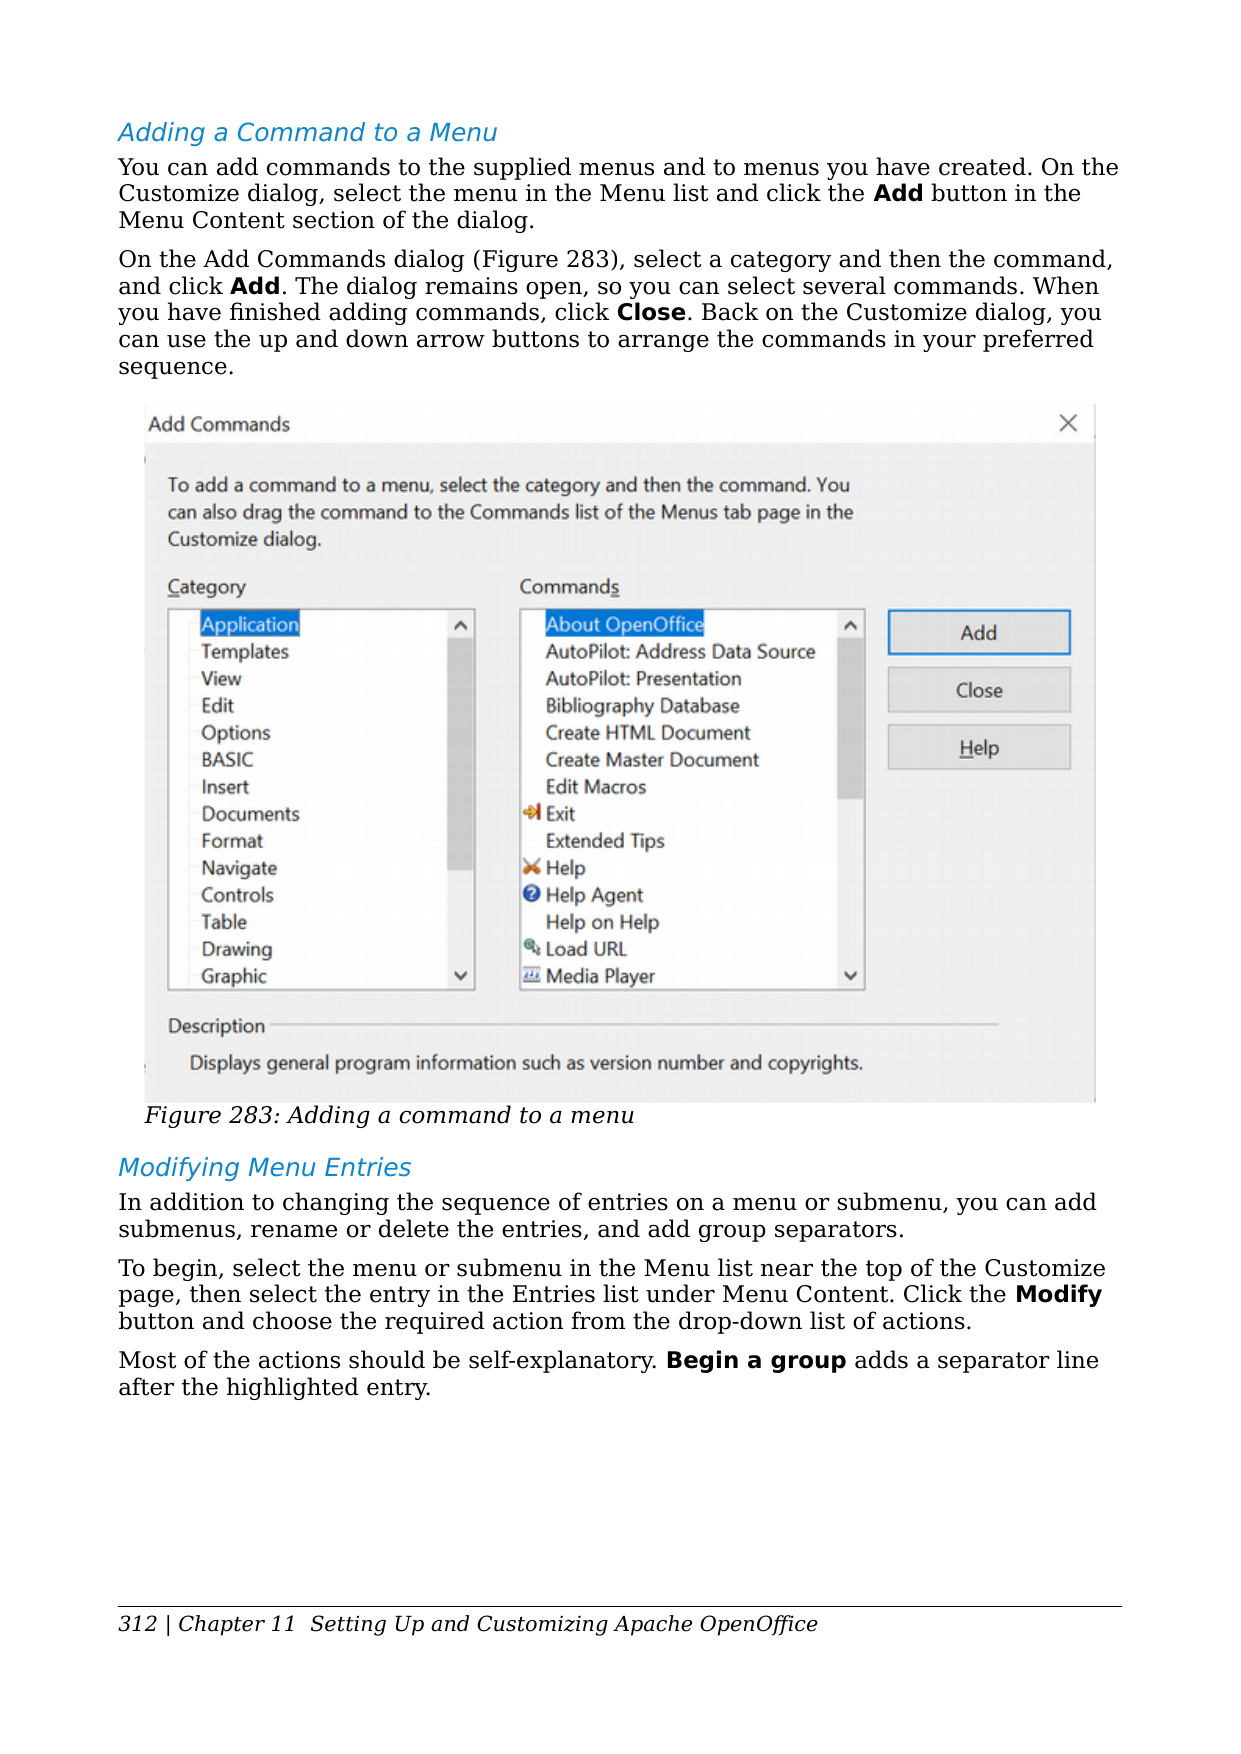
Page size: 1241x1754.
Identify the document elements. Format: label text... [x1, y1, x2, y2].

text In addition to changing the sequence of entries on a menu or submenu, you can add submenus, rename or delete the entries, and add group separators. [118, 1189, 1122, 1242]
text To begin, select the menu or submenu in the Menu list near the top of the Customize page, then select the entry in the Entries list under Menu Content. Click the Modify button and choose the required action from the drop-down list of actions. [118, 1255, 1122, 1335]
subtitle Adding a Command to a Menu [118, 118, 1122, 147]
text On the Add Commands dialog (Figure 283), select a category and then the command, and click Add. The dialog remains open, so you can select several commands. When you have finished adding commands, click Close. Back on the Customize dialog, you can use the up and down arrow buttons to arrange the commands in your preferred sequence. [118, 246, 1122, 379]
text Most of the actions should be self-explanatory. Begin a group adds a separator line after the highlighted entry. [118, 1347, 1122, 1401]
subtitle Modifying Menu Entries [118, 1153, 1122, 1183]
text Figure 283: Adding a command to a menu [144, 1103, 1096, 1129]
text You can add commands to the supplied menus and to menus you have created. On the Customize dialog, select the menu in the Menu list and click the Add button in the Menu Content section of the dialog. [118, 154, 1122, 234]
picture [144, 404, 1096, 1103]
